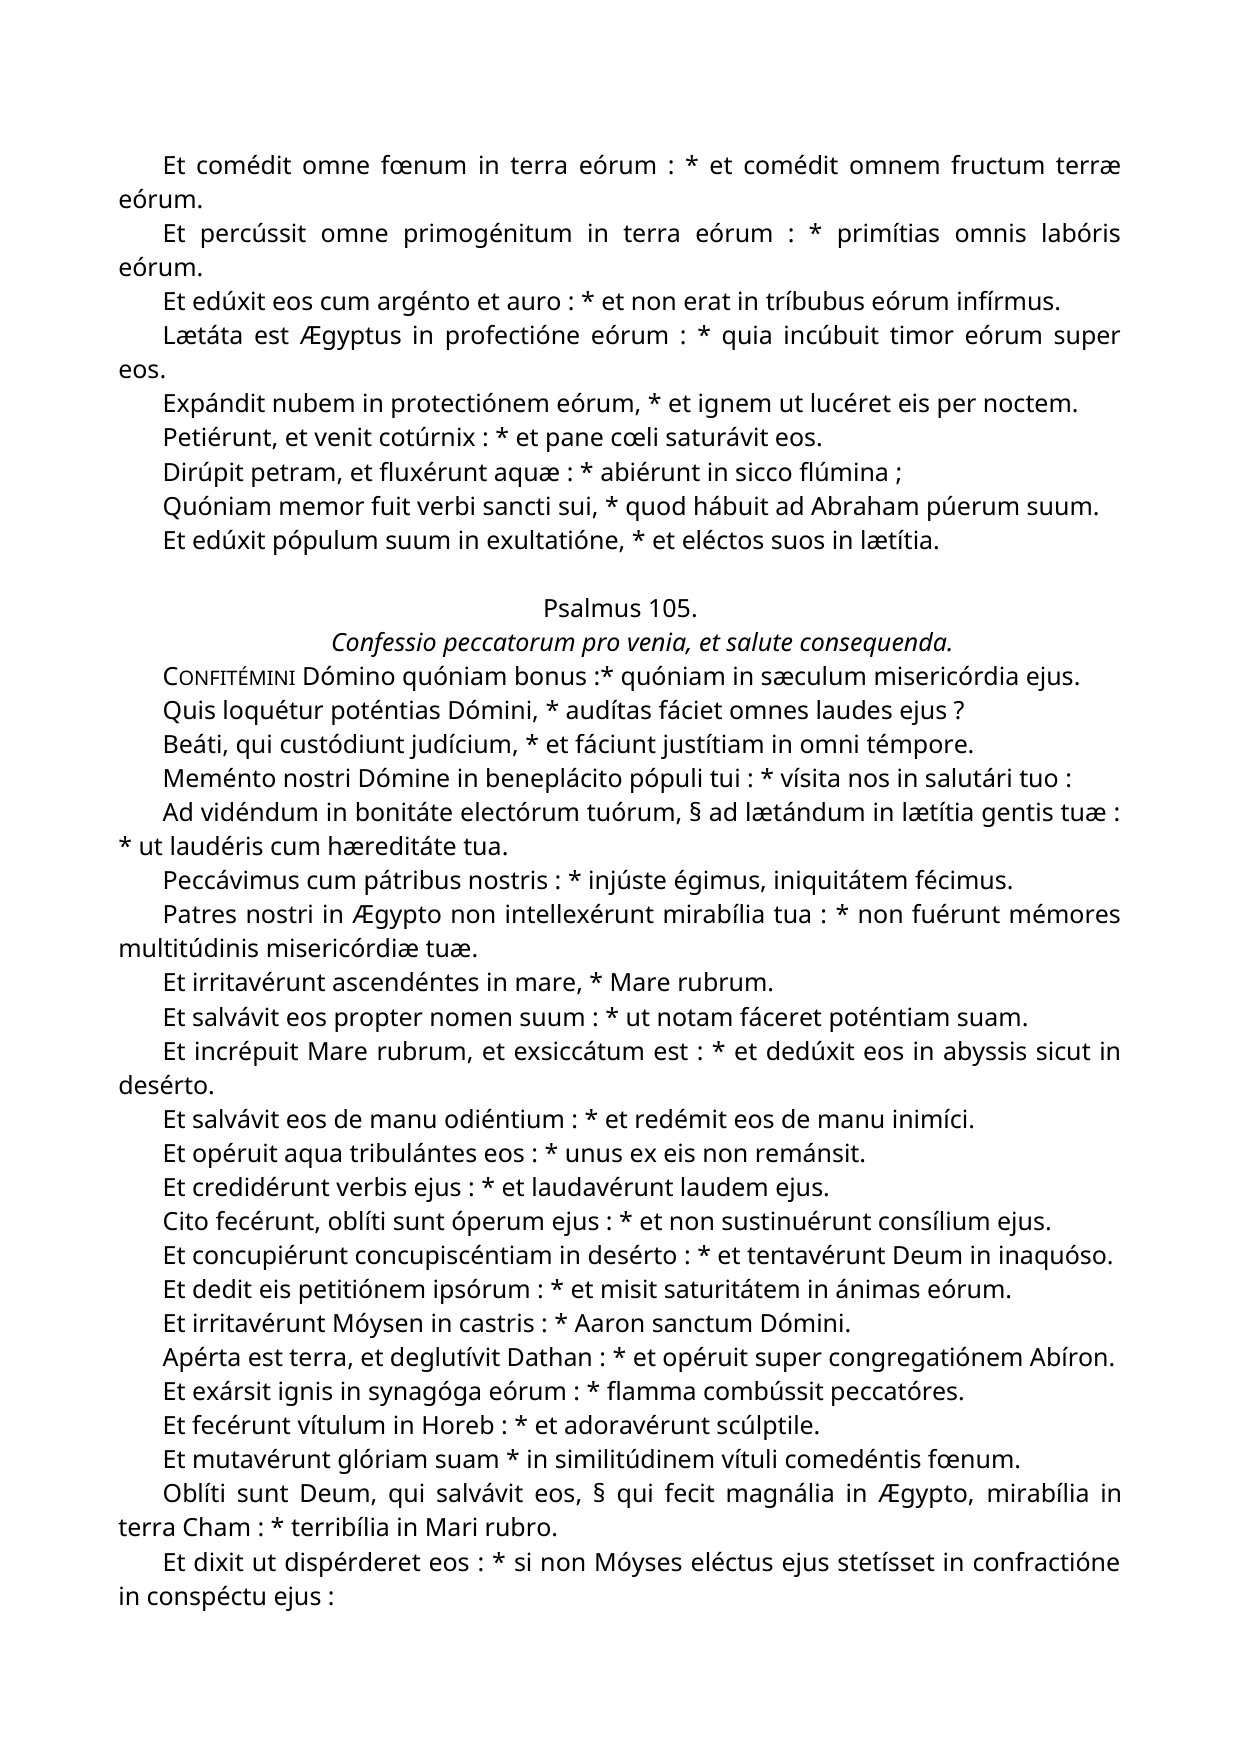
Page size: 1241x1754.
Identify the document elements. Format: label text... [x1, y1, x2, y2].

text Et opéruit aqua tribulántes eos : * unus ex eis non remánsit. [118, 1135, 1122, 1169]
text Et edúxit pópulum suum in exultatióne, * et eléctos suos in lætítia. [118, 522, 1122, 556]
text Peccávimus cum pátribus nostris : * injúste égimus, iniquitátem fécimus. [118, 863, 1122, 897]
text Dirúpit petram, et fluxérunt aquæ : * abiérunt in sicco flúmina ; [118, 454, 1122, 488]
text Et concupiérunt concupiscéntiam in desérto : * et tentavérunt Deum in inaquóso. [118, 1238, 1122, 1272]
text Et edúxit eos cum argénto et auro : * et non erat in tríbubus eórum infírmus. [118, 284, 1122, 318]
text Et exársit ignis in synagóga eórum : * flamma combússit peccatóres. [118, 1374, 1122, 1408]
text Et fecérunt vítulum in Horeb : * et adoravérunt scúlptile. [118, 1408, 1122, 1442]
text Confitémini Dómino quóniam bonus :* quóniam in sæculum misericórdia ejus. [118, 658, 1122, 693]
text Et dixit ut dispérderet eos : * si non Móyses eléctus ejus stetísset in confractióne in conspéctu ejus : [118, 1544, 1122, 1612]
text Et mutavérunt glóriam suam * in similitúdinem vítuli comedéntis fœnum. [118, 1442, 1122, 1476]
text Cito fecérunt, oblíti sunt óperum ejus : * et non sustinuérunt consílium ejus. [118, 1203, 1122, 1238]
text Petiérunt, et venit cotúrnix : * et pane cœli saturávit eos. [118, 420, 1122, 454]
text Quis loquétur poténtias Dómini, * audítas fáciet omnes laudes ejus ? [118, 693, 1122, 727]
text Apérta est terra, et deglutívit Dathan : * et opéruit super congregatiónem Abíron. [118, 1340, 1122, 1374]
text Et salvávit eos propter nomen suum : * ut notam fáceret poténtiam suam. [118, 999, 1122, 1033]
text Beáti, qui custódiunt judícium, * et fáciunt justítiam in omni témpore. [118, 727, 1122, 761]
text Expándit nubem in protectiónem eórum, * et ignem ut lucéret eis per noctem. [118, 386, 1122, 420]
text Et comédit omne fœnum in terra eórum : * et comédit omnem fructum terræ eórum. [118, 148, 1122, 216]
text Et irritavérunt ascendéntes in mare, * Mare rubrum. [118, 965, 1122, 999]
text Et salvávit eos de manu odiéntium : * et redémit eos de manu inimíci. [118, 1101, 1122, 1135]
text Lætáta est Ægyptus in profectióne eórum : * quia incúbuit timor eórum super eos. [118, 318, 1122, 386]
text Et incrépuit Mare rubrum, et exsiccátum est : * et dedúxit eos in abyssis sicut in desérto. [118, 1033, 1122, 1101]
text Confessio peccatorum pro venia, et salute consequenda. [118, 624, 1122, 658]
text Patres nostri in Ægypto non intellexérunt mirabília tua : * non fuérunt mémores multitúdinis misericórdiæ tuæ. [118, 897, 1122, 965]
text Psalmus 105. [118, 590, 1122, 624]
text Et dedit eis petitiónem ipsórum : * et misit saturitátem in ánimas eórum. [118, 1272, 1122, 1306]
text Meménto nostri Dómine in beneplácito pópuli tui : * vísita nos in salutári tuo : [118, 761, 1122, 795]
text Quóniam memor fuit verbi sancti sui, * quod hábuit ad Abraham púerum suum. [118, 488, 1122, 522]
text Et credidérunt verbis ejus : * et laudavérunt laudem ejus. [118, 1169, 1122, 1203]
text Et irritavérunt Móysen in castris : * Aaron sanctum Dómini. [118, 1306, 1122, 1340]
text Et percússit omne primogénitum in terra eórum : * primítias omnis labóris eórum. [118, 216, 1122, 284]
text Oblíti sunt Deum, qui salvávit eos, § qui fecit magnália in Ægypto, mirabília in terra Cham : * terribília in Mari rubro. [118, 1476, 1122, 1544]
text Ad vidéndum in bonitáte electórum tuórum, § ad lætándum in lætítia gentis tuæ : * ut laudéris cum hæreditáte tua. [118, 795, 1122, 863]
